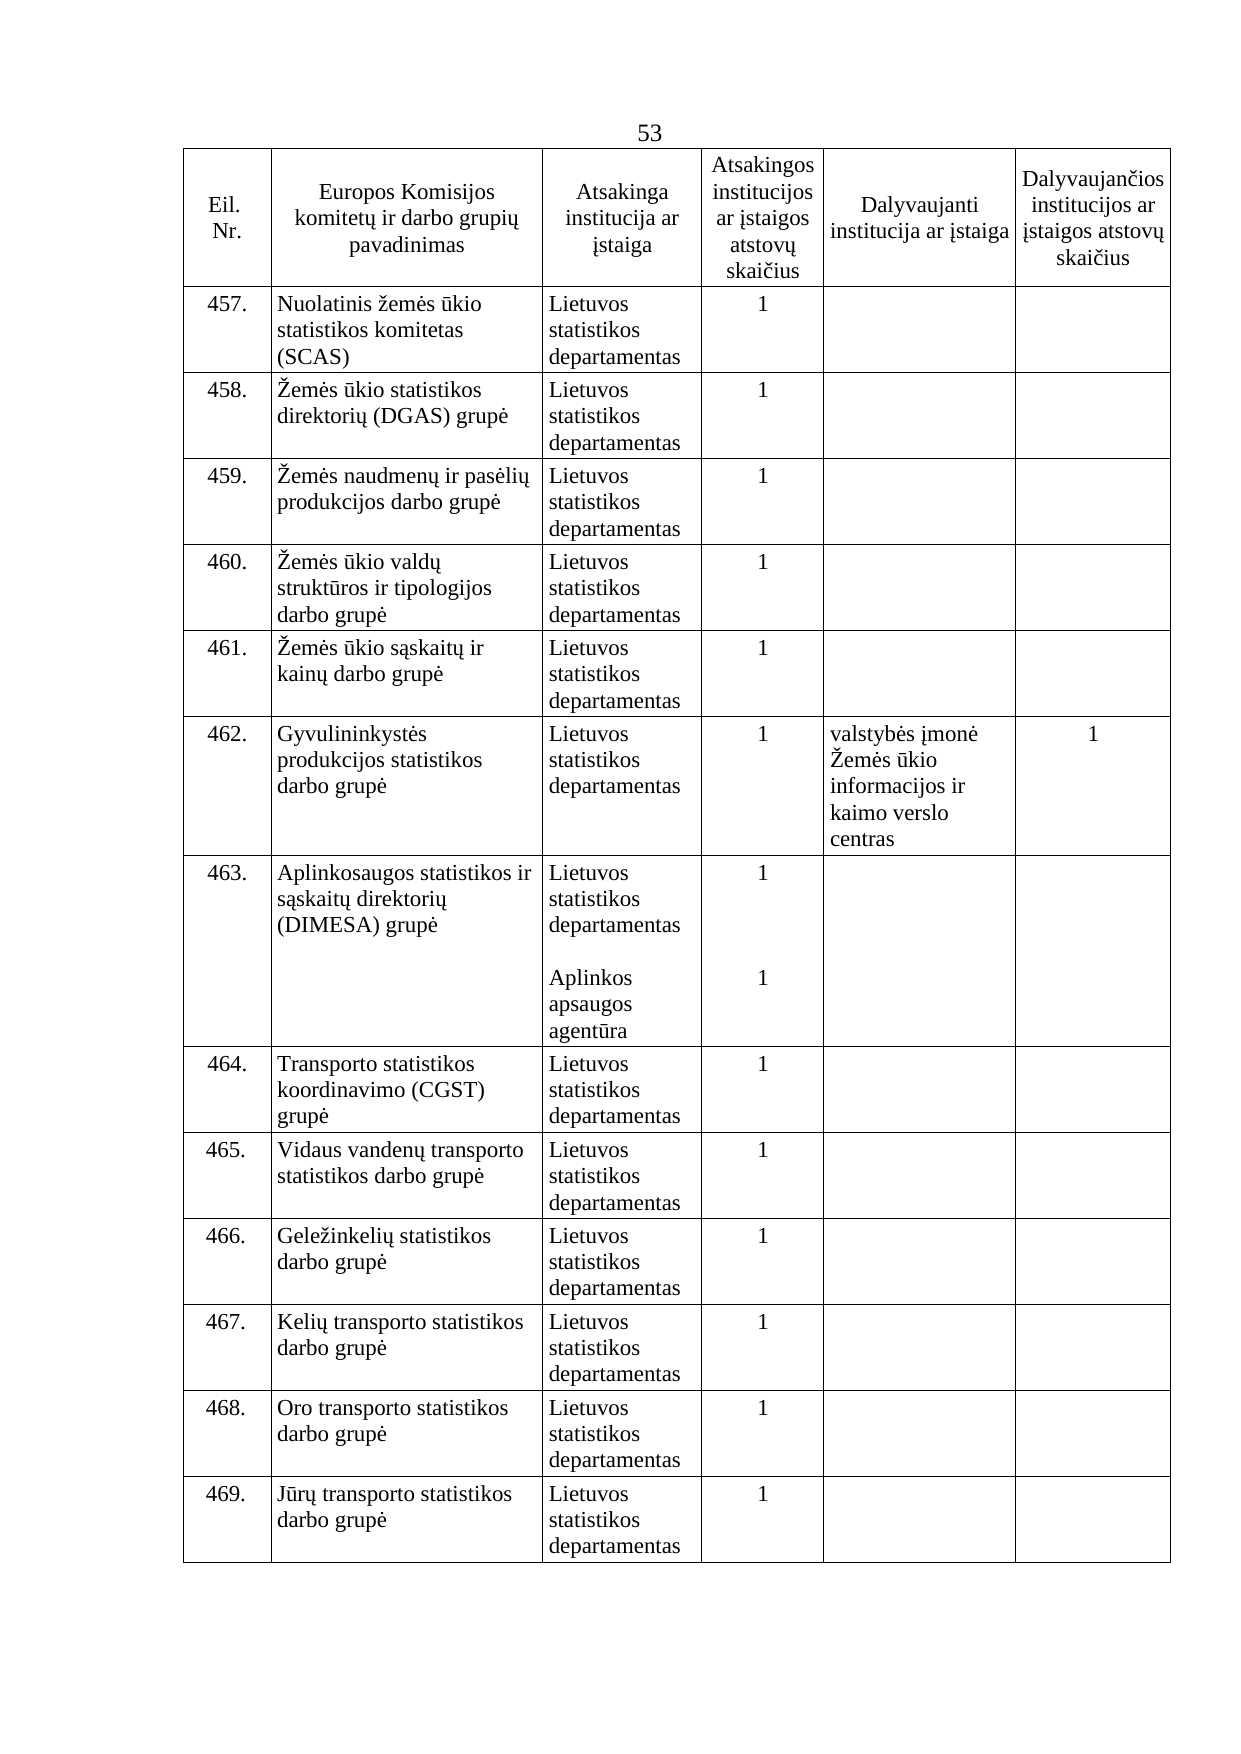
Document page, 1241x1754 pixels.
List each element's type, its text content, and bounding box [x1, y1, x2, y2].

table_cell Lietuvos statistikos departamentas [543, 1219, 701, 1304]
table_header Eil. Nr. [184, 149, 271, 286]
table_cell Lietuvos statistikos departamentas [543, 459, 701, 544]
table_cell 464. [184, 1047, 271, 1132]
table_cell 1 [702, 1133, 823, 1218]
table_cell [1016, 1133, 1170, 1218]
table_cell [824, 287, 1015, 372]
table_cell 1 [702, 717, 823, 854]
table_cell [1016, 856, 1170, 1046]
table_cell Žemės ūkio valdų struktūros ir tipologijos darbo grupė [272, 545, 542, 630]
table_cell 457. [184, 287, 271, 372]
table_cell [1016, 631, 1170, 716]
table_cell 1 [702, 459, 823, 544]
table_cell [1016, 1391, 1170, 1476]
table_cell Lietuvos statistikos departamentas [543, 373, 701, 458]
table_cell Lietuvos statistikos departamentas [543, 287, 701, 372]
table_cell Kelių transporto statistikos darbo grupė [272, 1305, 542, 1390]
table_cell 1 [702, 1305, 823, 1390]
table_cell Žemės ūkio statistikos direktorių (DGAS) grupė [272, 373, 542, 458]
table_cell Jūrų transporto statistikos darbo grupė [272, 1477, 542, 1562]
table_header Europos Komisijos komitetų ir darbo grupių pavadinimas [272, 149, 542, 286]
table_cell Transporto statistikos koordinavimo (CGST) grupė [272, 1047, 542, 1132]
table_cell 1 [702, 1047, 823, 1132]
table_cell 466. [184, 1219, 271, 1304]
table_cell [824, 459, 1015, 544]
table_cell Vidaus vandenų transporto statistikos darbo grupė [272, 1133, 542, 1218]
table_cell Lietuvos statistikos departamentas [543, 1047, 701, 1132]
table_cell [1016, 287, 1170, 372]
table_cell [1016, 373, 1170, 458]
table_cell Lietuvos statistikos departamentas [543, 717, 701, 854]
table_header Dalyvaujančios institucijos ar įstaigos atstovų skaičius [1016, 149, 1170, 286]
table_cell Nuolatinis žemės ūkio statistikos komitetas (SCAS) [272, 287, 542, 372]
table_cell [824, 1477, 1015, 1562]
table_cell valstybės įmonė Žemės ūkio informacijos ir kaimo verslo centras [824, 717, 1015, 854]
table_cell [824, 1219, 1015, 1304]
table_cell 468. [184, 1391, 271, 1476]
table_cell 1 [702, 373, 823, 458]
table_cell [824, 1305, 1015, 1390]
table_cell Lietuvos statistikos departamentas [543, 1133, 701, 1218]
table_cell 1 1 [702, 856, 823, 1046]
table_cell 1 [702, 1391, 823, 1476]
table_cell [824, 631, 1015, 716]
table_cell [824, 856, 1015, 1046]
table_cell Lietuvos statistikos departamentas [543, 1391, 701, 1476]
table_cell 1 [1016, 717, 1170, 854]
table_cell 1 [702, 287, 823, 372]
table_cell [1016, 1047, 1170, 1132]
table_cell [1016, 1219, 1170, 1304]
table_cell [824, 1391, 1015, 1476]
table_cell 1 [702, 545, 823, 630]
table_cell 458. [184, 373, 271, 458]
table_cell Aplinkosaugos statistikos ir sąskaitų direktorių (DIMESA) grupė [272, 856, 542, 1046]
table_header Atsakingos institucijos ar įstaigos atstovų skaičius [702, 149, 823, 286]
table_cell Žemės ūkio sąskaitų ir kainų darbo grupė [272, 631, 542, 716]
table_header Dalyvaujanti institucija ar įstaiga [824, 149, 1015, 286]
table_cell 1 [702, 631, 823, 716]
table_cell 1 [702, 1219, 823, 1304]
table_cell [1016, 1305, 1170, 1390]
table_cell [1016, 545, 1170, 630]
table_cell 460. [184, 545, 271, 630]
table_cell [824, 1133, 1015, 1218]
table_cell [824, 373, 1015, 458]
table_cell Žemės naudmenų ir pasėlių produkcijos darbo grupė [272, 459, 542, 544]
table_cell 461. [184, 631, 271, 716]
table_cell 1 [702, 1477, 823, 1562]
table_cell 469. [184, 1477, 271, 1562]
table_cell Lietuvos statistikos departamentas Aplinkos apsaugos agentūra [543, 856, 701, 1046]
table_cell Lietuvos statistikos departamentas [543, 545, 701, 630]
table_cell Geležinkelių statistikos darbo grupė [272, 1219, 542, 1304]
table_cell 459. [184, 459, 271, 544]
table_cell Oro transporto statistikos darbo grupė [272, 1391, 542, 1476]
table_cell Lietuvos statistikos departamentas [543, 1305, 701, 1390]
table_cell 467. [184, 1305, 271, 1390]
table_cell 462. [184, 717, 271, 854]
table_cell 463. [184, 856, 271, 1046]
table_cell [1016, 1477, 1170, 1562]
table_cell [824, 545, 1015, 630]
table_cell [824, 1047, 1015, 1132]
table_cell 465. [184, 1133, 271, 1218]
table_cell [1016, 459, 1170, 544]
table_header Atsakinga institucija ar įstaiga [543, 149, 701, 286]
table_cell Gyvulininkystės produkcijos statistikos darbo grupė [272, 717, 542, 854]
table_cell Lietuvos statistikos departamentas [543, 631, 701, 716]
table_cell Lietuvos statistikos departamentas [543, 1477, 701, 1562]
